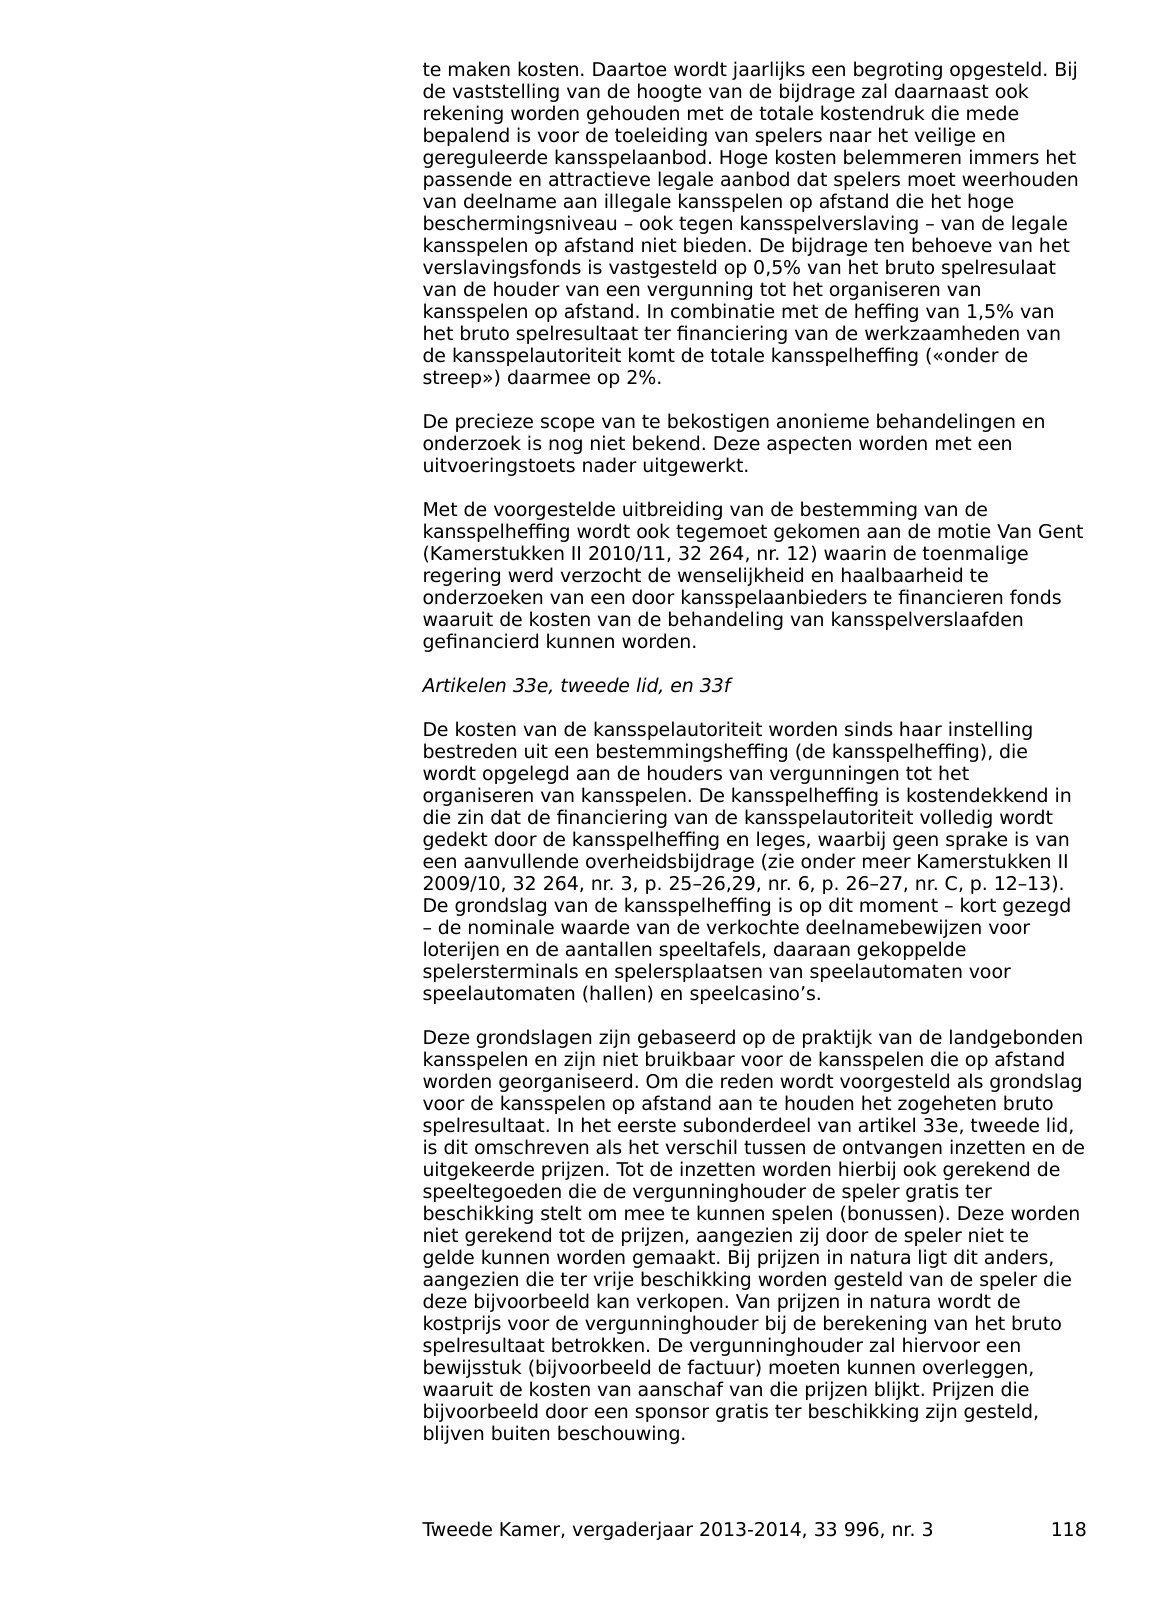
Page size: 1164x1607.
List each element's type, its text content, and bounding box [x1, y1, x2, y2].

text De precieze scope van te bekostigen anonieme behandelingen en onderzoek is nog niet bekend. Deze aspecten worden met een uitvoeringstoets nader uitgewerkt. [422, 411, 1087, 477]
subtitle Artikelen 33e, tweede lid, en 33f [422, 675, 1087, 697]
text Deze grondslagen zijn gebaseerd op de praktijk van de landgebonden kansspelen en zijn niet bruikbaar voor de kansspelen die op afstand worden georganiseerd. Om die reden wordt voorgesteld als grondslag voor de kansspelen op afstand aan te houden het zogeheten bruto spelresultaat. In het eerste subonderdeel van artikel 33e, tweede lid, is dit omschreven als het verschil tussen de ontvangen inzetten en de uitgekeerde prijzen. Tot de inzetten worden hierbij ook gerekend de speeltegoeden die de vergunninghouder de speler gratis ter beschikking stelt om mee te kunnen spelen (bonussen). Deze worden niet gerekend tot de prijzen, aangezien zij door de speler niet te gelde kunnen worden gemaakt. Bij prijzen in natura ligt dit anders, aangezien die ter vrije beschikking worden gesteld van de speler die deze bijvoorbeeld kan verkopen. Van prijzen in natura wordt de kostprijs voor de vergunninghouder bij de berekening van het bruto spelresultaat betrokken. De vergunninghouder zal hiervoor een bewijsstuk (bijvoorbeeld de factuur) moeten kunnen overleggen, waaruit de kosten van aanschaf van die prijzen blijkt. Prijzen die bijvoorbeeld door een sponsor gratis ter beschikking zijn gesteld, blijven buiten beschouwing. [422, 1027, 1087, 1445]
text De kosten van de kansspelautoriteit worden sinds haar instelling bestreden uit een bestemmingsheffing (de kansspelheffing), die wordt opgelegd aan de houders van vergunningen tot het organiseren van kansspelen. De kansspelheffing is kostendekkend in die zin dat de financiering van de kansspelautoriteit volledig wordt gedekt door de kansspelheffing en leges, waarbij geen sprake is van een aanvullende overheidsbijdrage (zie onder meer Kamerstukken II 2009/10, 32 264, nr. 3, p. 25–26,29, nr. 6, p. 26–27, nr. C, p. 12–13). De grondslag van de kansspelheffing is op dit moment – kort gezegd – de nominale waarde van de verkochte deelnamebewijzen voor loterijen en de aantallen speeltafels, daaraan gekoppelde spelersterminals en spelersplaatsen van speelautomaten voor speelautomaten (hallen) en speelcasino’s. [422, 719, 1087, 1005]
text Met de voorgestelde uitbreiding van de bestemming van de kansspelheffing wordt ook tegemoet gekomen aan de motie Van Gent (Kamerstukken II 2010/11, 32 264, nr. 12) waarin de toenmalige regering werd verzocht de wenselijkheid en haalbaarheid te onderzoeken van een door kansspelaanbieders te financieren fonds waaruit de kosten van de behandeling van kansspelverslaafden gefinancierd kunnen worden. [422, 499, 1087, 653]
text te maken kosten. Daartoe wordt jaarlijks een begroting opgesteld. Bij de vaststelling van de hoogte van de bijdrage zal daarnaast ook rekening worden gehouden met de totale kostendruk die mede bepalend is voor de toeleiding van spelers naar het veilige en gereguleerde kansspelaanbod. Hoge kosten belemmeren immers het passende en attractieve legale aanbod dat spelers moet weerhouden van deelname aan illegale kansspelen op afstand die het hoge beschermingsniveau – ook tegen kansspelverslaving – van de legale kansspelen op afstand niet bieden. De bijdrage ten behoeve van het verslavingsfonds is vastgesteld op 0,5% van het bruto spelresulaat van de houder van een vergunning tot het organiseren van kansspelen op afstand. In combinatie met de heffing van 1,5% van het bruto spelresultaat ter financiering van de werkzaamheden van de kansspelautoriteit komt de totale kansspelheffing («onder de streep») daarmee op 2%. [422, 59, 1087, 389]
